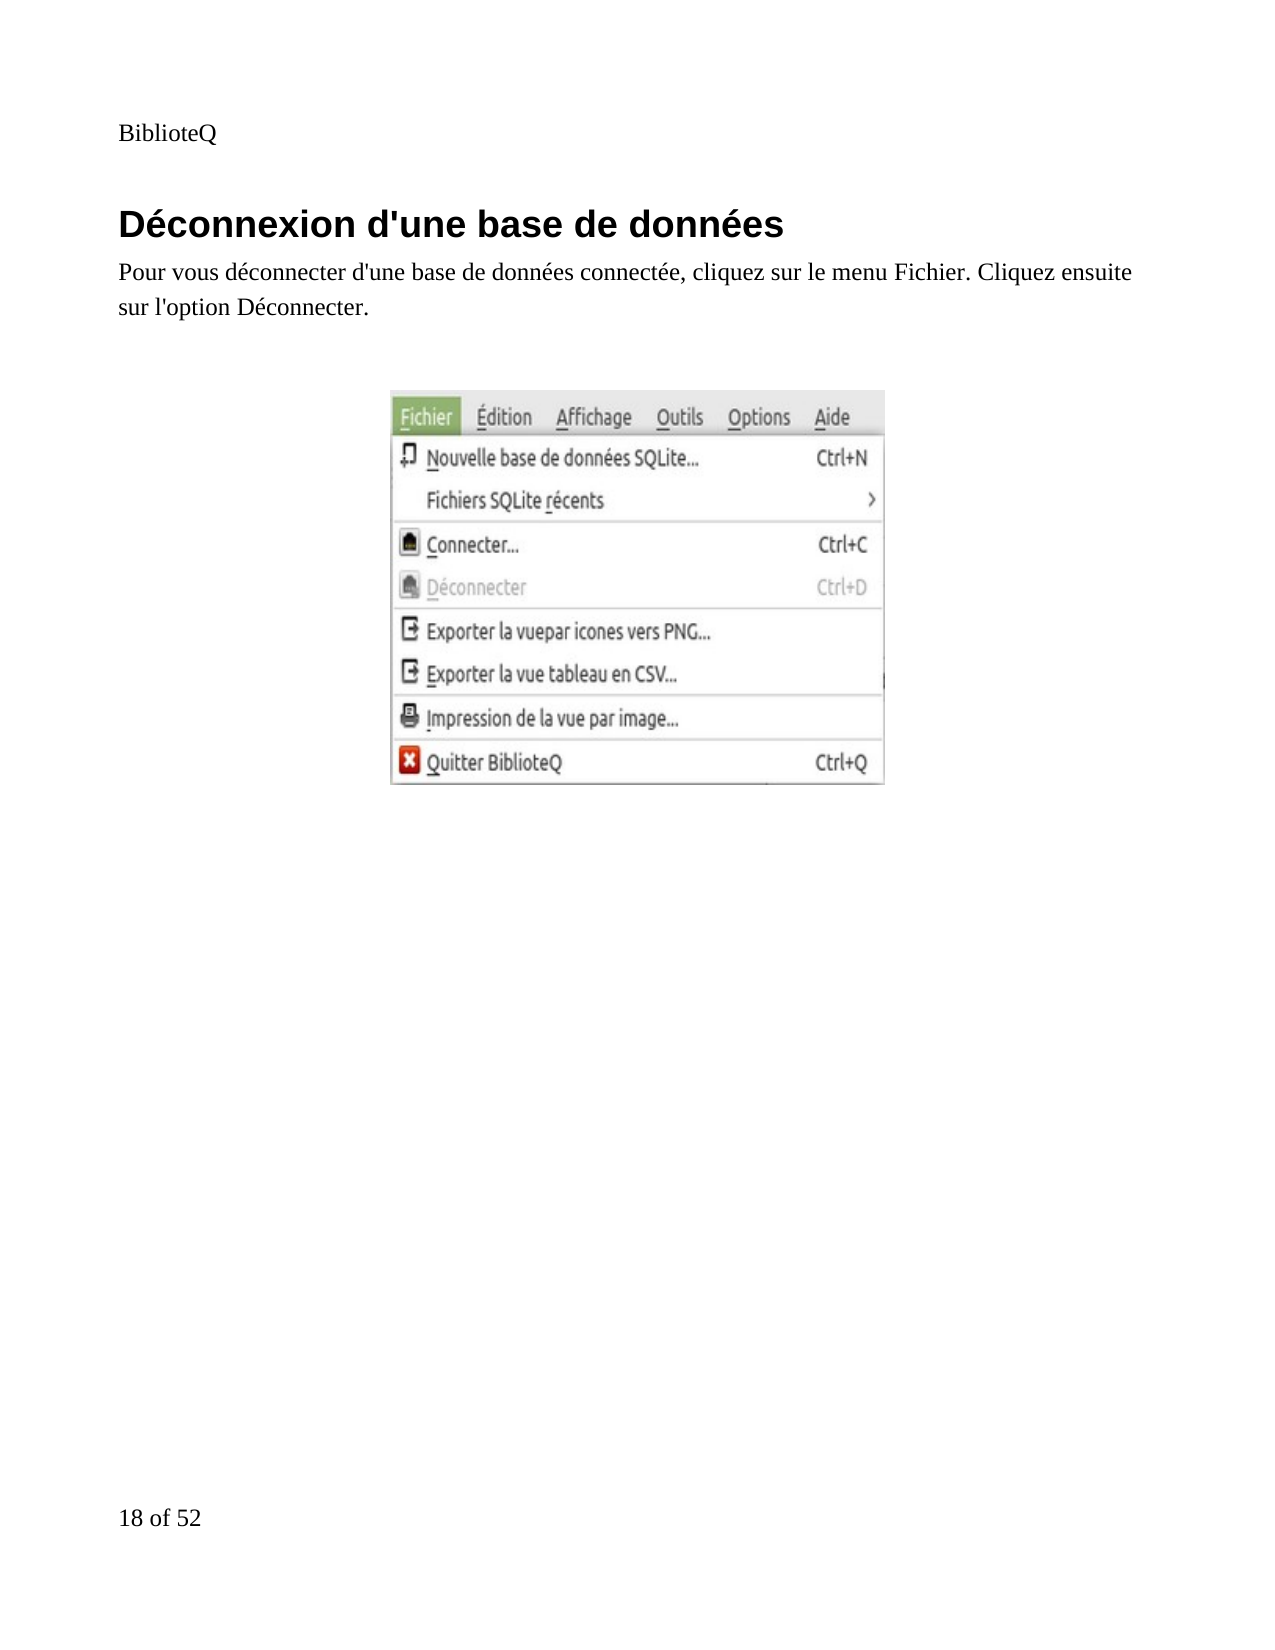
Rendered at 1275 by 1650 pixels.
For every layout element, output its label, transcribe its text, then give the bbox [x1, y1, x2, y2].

text Pour vous déconnecter d'une base de données connectée, cliquez sur le menu Fichier. Cliquez ensuite sur l'option Déconnecter. [118, 257, 1157, 321]
subtitle Déconnexion d'une base de données [118, 201, 1157, 245]
picture [390, 390, 885, 785]
